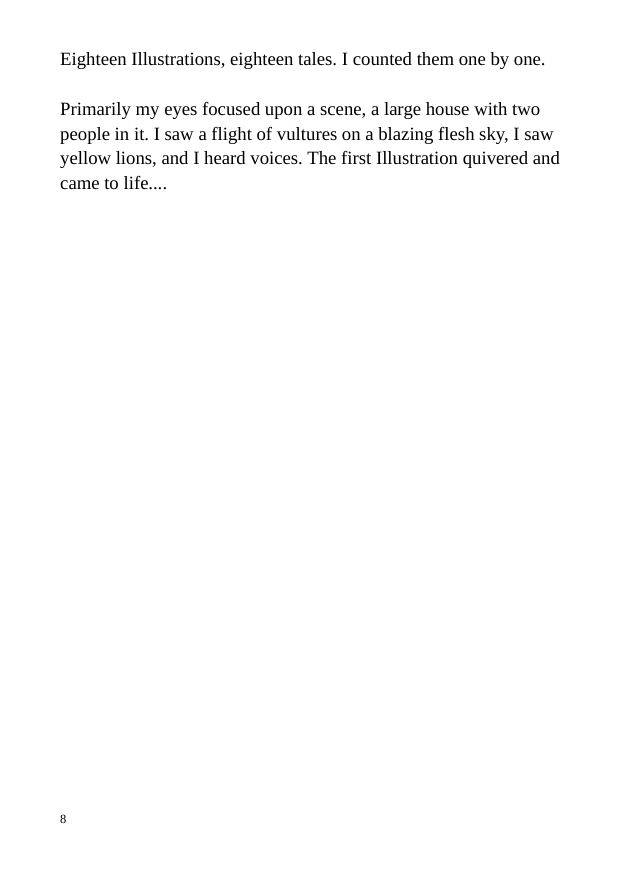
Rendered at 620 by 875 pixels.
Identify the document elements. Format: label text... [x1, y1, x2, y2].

text Eighteen Illustrations, eighteen tales. I counted them one by one. Primarily my eyes focused upon a scene, a large house with two people in it. I saw a flight of vultures on a blazing flesh sky, I saw yellow lions, and I heard voices. The first Illustration quivered and came to life.... [60, 48, 571, 193]
